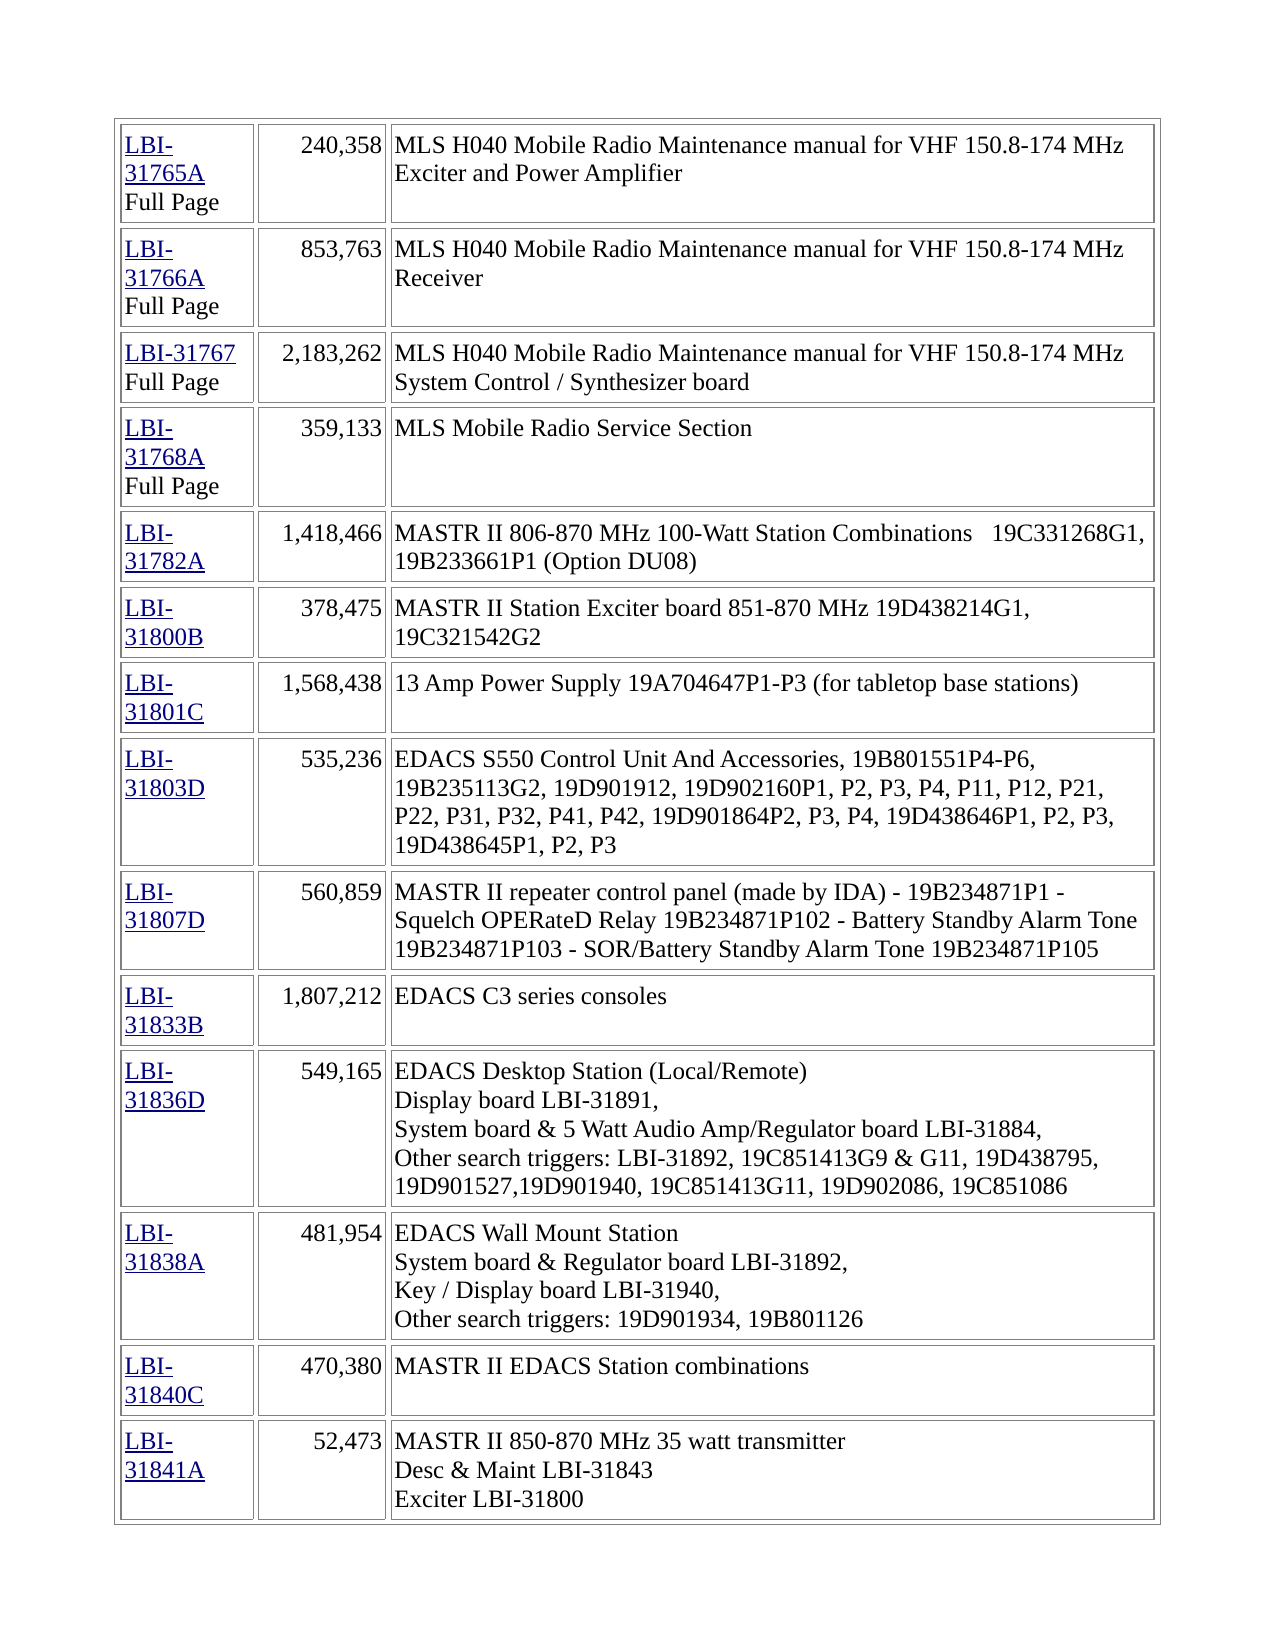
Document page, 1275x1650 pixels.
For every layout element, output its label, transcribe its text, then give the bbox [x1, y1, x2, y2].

table_cell LBI-31807D [118, 865, 255, 969]
table_cell LBI-31841A [118, 1415, 255, 1519]
table_cell LBI-31838A [118, 1206, 255, 1339]
table_cell 2,183,262 [255, 326, 388, 402]
table_cell MLS H040 Mobile Radio Maintenance manual for VHF 150.8-174 MHz System Control / Synthesizer board [388, 326, 1157, 402]
table_cell LBI-31765A Full Page [118, 119, 255, 222]
table_cell LBI-31766A Full Page [118, 222, 255, 326]
table_cell 52,473 [255, 1415, 388, 1519]
table_cell EDACS S550 Control Unit And Accessories, 19B801551P4-P6, 19B235113G2, 19D901912, 19D902160P1, P2, P3, P4, P11, P12, P21, P22, P31, P32, P41, P42, 19D901864P2, P3, P4, 19D438646P1, P2, P3, 19D438645P1, P2, P3 [388, 732, 1157, 865]
table_cell LBI-31768A Full Page [118, 402, 255, 506]
table_cell LBI-31767 Full Page [118, 326, 255, 402]
table_cell LBI-31803D [118, 732, 255, 865]
table_cell 359,133 [255, 402, 388, 506]
table_cell 378,475 [255, 581, 388, 657]
table_cell 853,763 [255, 222, 388, 326]
table_cell 1,418,466 [255, 506, 388, 581]
table_cell LBI-31840C [118, 1339, 255, 1415]
table_cell MASTR II 806-870 MHz 100-Watt Station Combinations 19C331268G1, 19B233661P1 (Option DU08) [388, 506, 1157, 581]
table_cell LBI-31800B [118, 581, 255, 657]
table_cell LBI-31836D [118, 1045, 255, 1206]
table_cell 1,807,212 [255, 969, 388, 1045]
table_cell 549,165 [255, 1045, 388, 1206]
table_cell LBI-31801C [118, 657, 255, 732]
table_cell 560,859 [255, 865, 388, 969]
table_cell MASTR II EDACS Station combinations [388, 1339, 1157, 1415]
table_cell MLS H040 Mobile Radio Maintenance manual for VHF 150.8-174 MHz Exciter and Power Amplifier [388, 119, 1157, 222]
table_cell EDACS Desktop Station (Local/Remote) Display board LBI-31891, System board & 5 Watt Audio Amp/Regulator board LBI-31884, Other search triggers: LBI-31892, 19C851413G9 & G11, 19D438795, 19D901527,19D901940, 19C851413G11, 19D902086, 19C851086 [388, 1045, 1157, 1206]
table_cell MASTR II 850-870 MHz 35 watt transmitter Desc & Maint LBI-31843 Exciter LBI-31800 [388, 1415, 1157, 1519]
table_cell 240,358 [255, 119, 388, 222]
table_cell EDACS Wall Mount Station System board & Regulator board LBI-31892, Key / Display board LBI-31940, Other search triggers: 19D901934, 19B801126 [388, 1206, 1157, 1339]
table_cell LBI-31833B [118, 969, 255, 1045]
table_cell MASTR II repeater control panel (made by IDA) - 19B234871P1 - Squelch OPERateD Relay 19B234871P102 - Battery Standby Alarm Tone 19B234871P103 - SOR/Battery Standby Alarm Tone 19B234871P105 [388, 865, 1157, 969]
table_cell 1,568,438 [255, 657, 388, 732]
table_cell MASTR II Station Exciter board 851-870 MHz 19D438214G1, 19C321542G2 [388, 581, 1157, 657]
table_cell 481,954 [255, 1206, 388, 1339]
table_cell EDACS C3 series consoles [388, 969, 1157, 1045]
table_cell MLS H040 Mobile Radio Maintenance manual for VHF 150.8-174 MHz Receiver [388, 222, 1157, 326]
table_cell 13 Amp Power Supply 19A704647P1-P3 (for tabletop base stations) [388, 657, 1157, 732]
table_cell 535,236 [255, 732, 388, 865]
table_cell MLS Mobile Radio Service Section [388, 402, 1157, 506]
table_cell 470,380 [255, 1339, 388, 1415]
table_cell LBI-31782A [118, 506, 255, 581]
